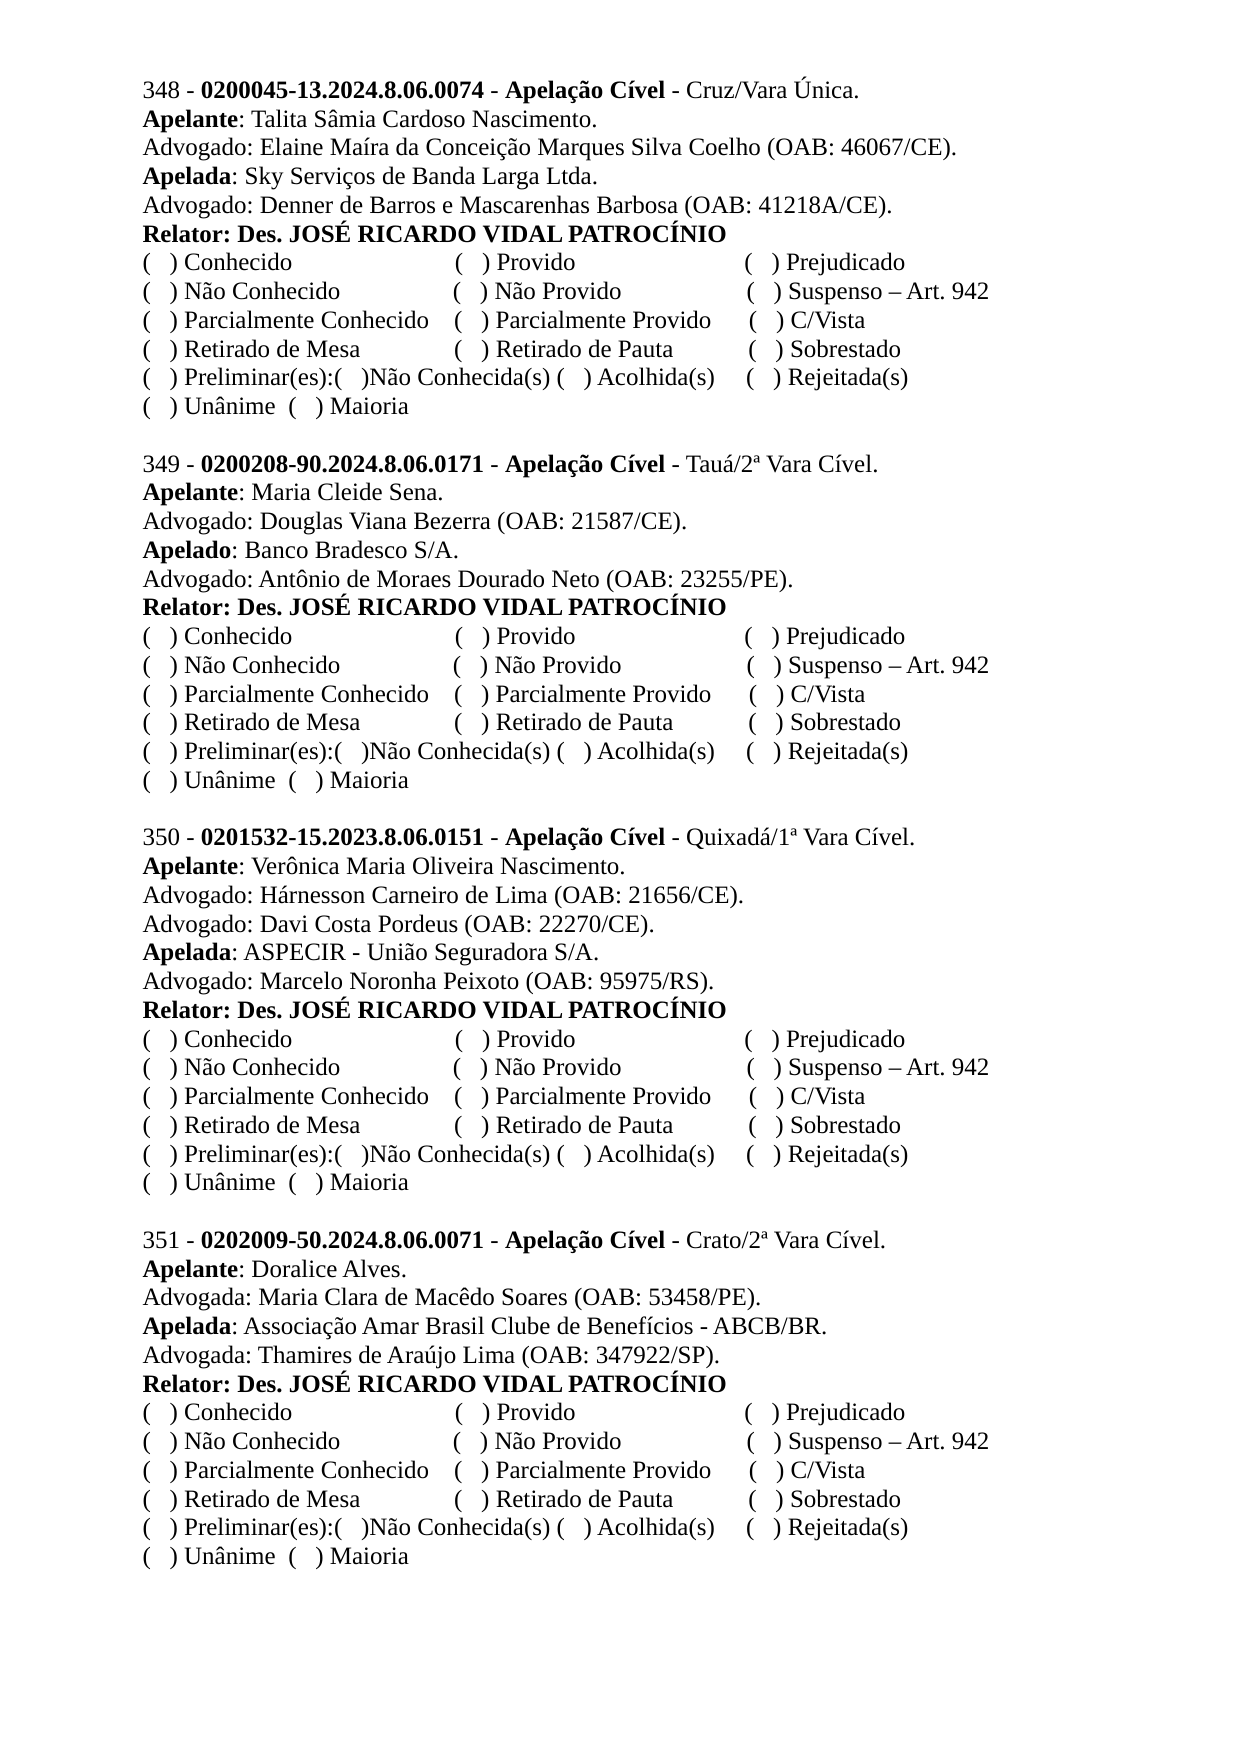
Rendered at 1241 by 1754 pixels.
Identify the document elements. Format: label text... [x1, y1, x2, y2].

text ( ) Parcialmente Conhecido ( ) Parcialmente Provido ( ) C/Vista [142, 1455, 1158, 1484]
text Relator: Des. JOSÉ RICARDO VIDAL PATROCÍNIO [142, 1369, 1141, 1397]
text Apelada: Sky Serviços de Banda Larga Ltda. [142, 161, 1141, 190]
text ( ) Unânime ( ) Maioria [142, 1541, 1158, 1570]
text ( ) Unânime ( ) Maioria [142, 765, 1158, 794]
text ( ) Unânime ( ) Maioria [142, 1167, 1158, 1196]
text ( ) Parcialmente Conhecido ( ) Parcialmente Provido ( ) C/Vista [142, 679, 1158, 707]
text Apelante: Doralice Alves. [142, 1254, 1141, 1282]
text ( ) Parcialmente Conhecido ( ) Parcialmente Provido ( ) C/Vista [142, 305, 1158, 334]
text ( ) Preliminar(es):( )Não Conhecida(s) ( ) Acolhida(s) ( ) Rejeitada(s) [142, 736, 1158, 765]
text Advogado: Marcelo Noronha Peixoto (OAB: 95975/RS). [142, 966, 1141, 995]
text ( ) Não Conhecido ( ) Não Provido ( ) Suspenso – Art. 942 [142, 276, 1158, 305]
text Advogado: Hárnesson Carneiro de Lima (OAB: 21656/CE). [142, 880, 1141, 909]
text ( ) Não Conhecido ( ) Não Provido ( ) Suspenso – Art. 942 [142, 1052, 1158, 1081]
text Relator: Des. JOSÉ RICARDO VIDAL PATROCÍNIO [142, 592, 1141, 621]
text ( ) Conhecido ( ) Provido ( ) Prejudicado [142, 1397, 1141, 1426]
text Advogado: Denner de Barros e Mascarenhas Barbosa (OAB: 41218A/CE). [142, 190, 1141, 219]
text 349 - 0200208-90.2024.8.06.0171 - Apelação Cível - Tauá/2ª Vara Cível. [142, 449, 1141, 477]
text ( ) Conhecido ( ) Provido ( ) Prejudicado [142, 1024, 1141, 1052]
text Apelada: Associação Amar Brasil Clube de Benefícios - ABCB/BR. [142, 1311, 1141, 1340]
text ( ) Retirado de Mesa ( ) Retirado de Pauta ( ) Sobrestado [142, 334, 1158, 362]
text ( ) Preliminar(es):( )Não Conhecida(s) ( ) Acolhida(s) ( ) Rejeitada(s) [142, 362, 1158, 391]
text Advogado: Antônio de Moraes Dourado Neto (OAB: 23255/PE). [142, 564, 1141, 592]
text ( ) Conhecido ( ) Provido ( ) Prejudicado [142, 247, 1141, 276]
text ( ) Não Conhecido ( ) Não Provido ( ) Suspenso – Art. 942 [142, 1426, 1158, 1455]
text ( ) Não Conhecido ( ) Não Provido ( ) Suspenso – Art. 942 [142, 650, 1158, 679]
text ( ) Unânime ( ) Maioria [142, 391, 1158, 420]
text ( ) Parcialmente Conhecido ( ) Parcialmente Provido ( ) C/Vista [142, 1081, 1158, 1110]
text ( ) Preliminar(es):( )Não Conhecida(s) ( ) Acolhida(s) ( ) Rejeitada(s) [142, 1512, 1158, 1541]
text Advogada: Thamires de Araújo Lima (OAB: 347922/SP). [142, 1340, 1141, 1369]
text ( ) Preliminar(es):( )Não Conhecida(s) ( ) Acolhida(s) ( ) Rejeitada(s) [142, 1139, 1158, 1167]
text Advogada: Maria Clara de Macêdo Soares (OAB: 53458/PE). [142, 1282, 1141, 1311]
text Relator: Des. JOSÉ RICARDO VIDAL PATROCÍNIO [142, 995, 1141, 1024]
text Apelada: ASPECIR - União Seguradora S/A. [142, 937, 1141, 966]
text ( ) Retirado de Mesa ( ) Retirado de Pauta ( ) Sobrestado [142, 1484, 1158, 1512]
text 348 - 0200045-13.2024.8.06.0074 - Apelação Cível - Cruz/Vara Única. [142, 75, 1141, 104]
text Advogado: Davi Costa Pordeus (OAB: 22270/CE). [142, 909, 1141, 937]
text ( ) Retirado de Mesa ( ) Retirado de Pauta ( ) Sobrestado [142, 1110, 1158, 1139]
text 350 - 0201532-15.2023.8.06.0151 - Apelação Cível - Quixadá/1ª Vara Cível. [142, 822, 1141, 851]
text Apelado: Banco Bradesco S/A. [142, 535, 1141, 564]
text Advogado: Elaine Maíra da Conceição Marques Silva Coelho (OAB: 46067/CE). [142, 132, 1141, 161]
text Apelante: Verônica Maria Oliveira Nascimento. [142, 851, 1141, 880]
text ( ) Retirado de Mesa ( ) Retirado de Pauta ( ) Sobrestado [142, 707, 1158, 736]
text ( ) Conhecido ( ) Provido ( ) Prejudicado [142, 621, 1141, 650]
text Advogado: Douglas Viana Bezerra (OAB: 21587/CE). [142, 506, 1141, 535]
text Relator: Des. JOSÉ RICARDO VIDAL PATROCÍNIO [142, 219, 1141, 247]
text Apelante: Talita Sâmia Cardoso Nascimento. [142, 104, 1141, 132]
text 351 - 0202009-50.2024.8.06.0071 - Apelação Cível - Crato/2ª Vara Cível. [142, 1225, 1141, 1254]
text Apelante: Maria Cleide Sena. [142, 477, 1141, 506]
